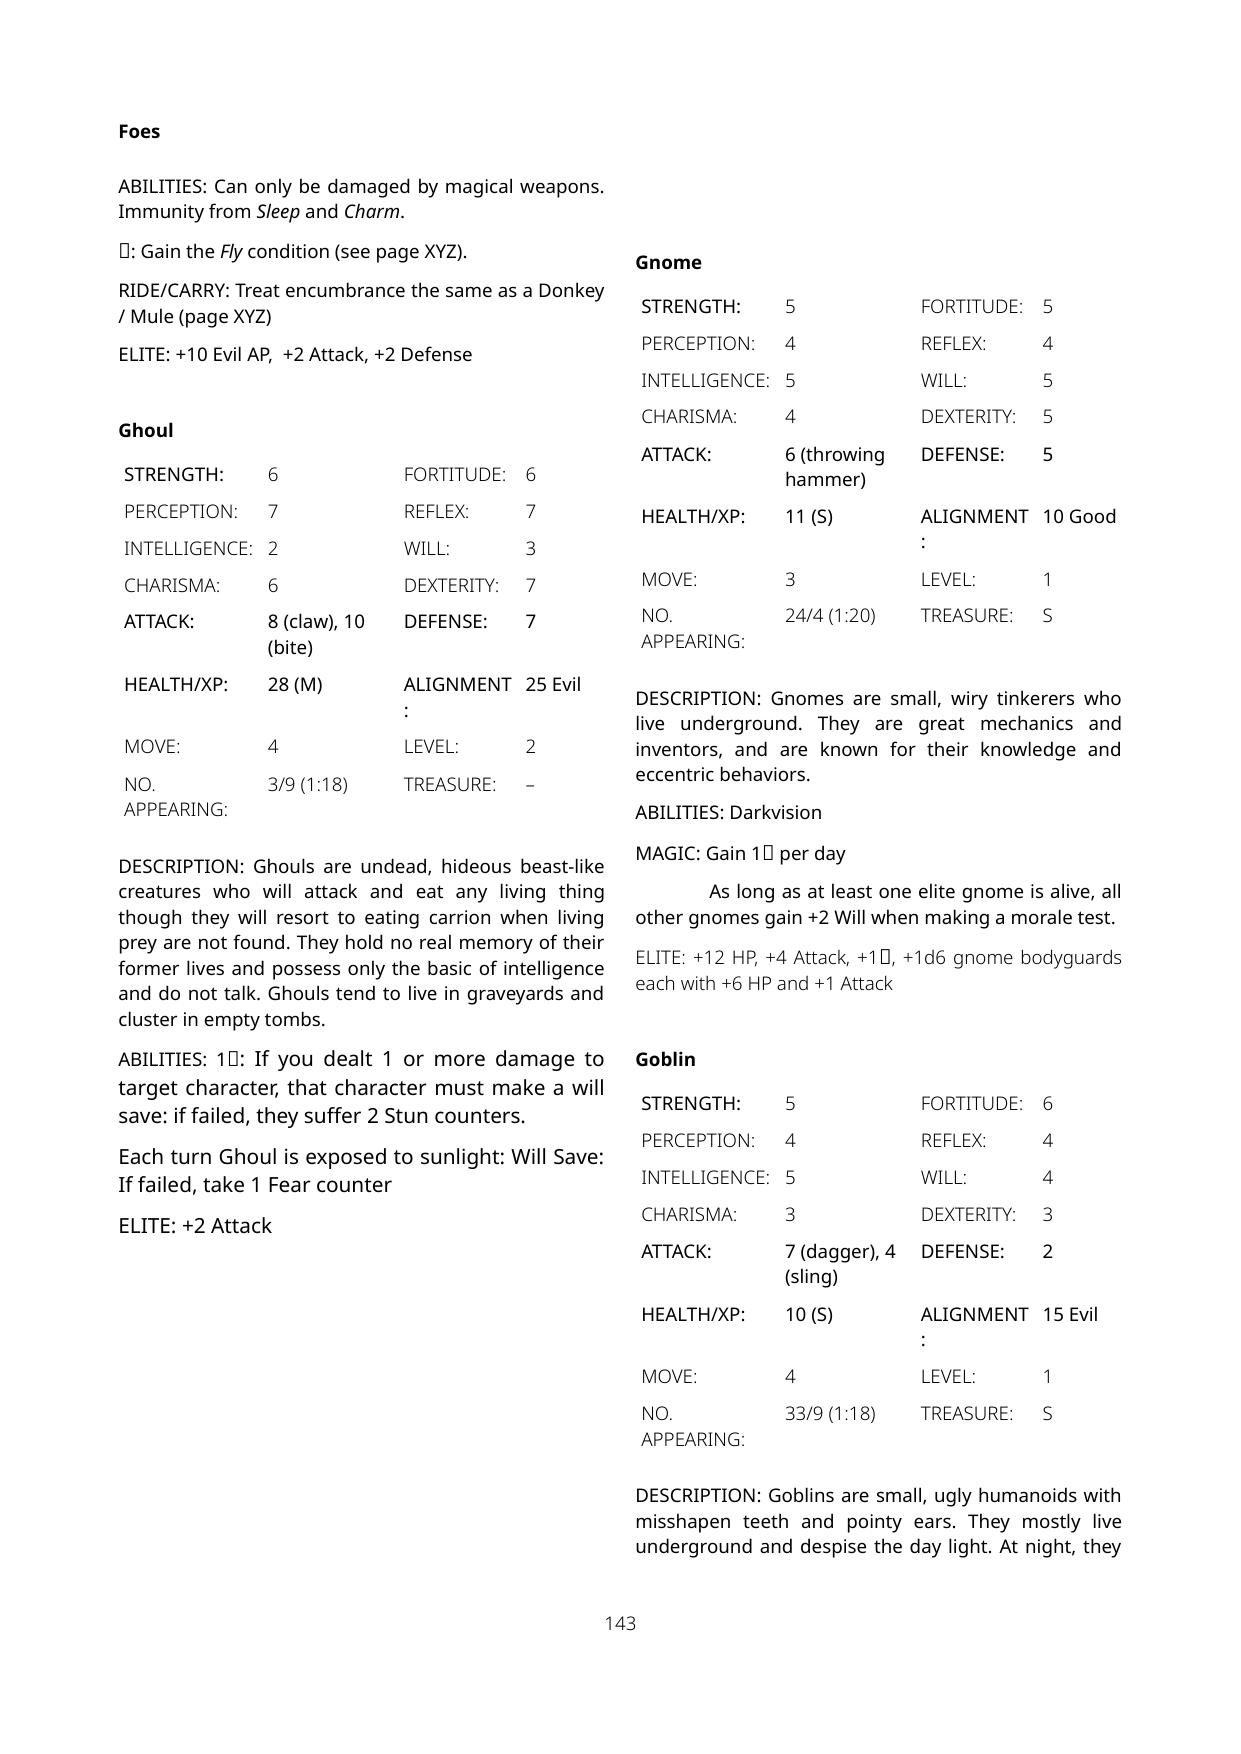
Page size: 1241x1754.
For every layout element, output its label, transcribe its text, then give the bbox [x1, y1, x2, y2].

table_cell 5 [1037, 435, 1123, 498]
table_cell 25 Evil [520, 666, 606, 728]
table_cell 3 [779, 1196, 915, 1233]
table_cell 3 [1037, 1196, 1123, 1233]
table_cell REFLEX: [915, 324, 1037, 361]
table_cell 11 (S) [779, 498, 915, 560]
table_cell 4 [1037, 1122, 1123, 1159]
table_cell 24/4 (1:20) [779, 597, 915, 659]
table_cell DEXTERITY: [915, 1196, 1037, 1233]
text ELITE: +10 Evil AP, +2 Attack, +2 Defense [118, 341, 605, 367]
text DESCRIPTION: Goblins are small, ugly humanoids with misshapen teeth and pointy ears. They mostly live underground and despise the day light. At night, they [635, 1457, 1122, 1559]
table_cell 15 Evil [1037, 1295, 1123, 1358]
table_header STRENGTH: [635, 287, 779, 324]
table_cell HEALTH/XP: [118, 666, 262, 728]
table_cell 1 [1037, 1358, 1123, 1394]
table_cell REFLEX: [915, 1122, 1037, 1159]
table_header FORTITUDE: [915, 287, 1037, 324]
table_cell MOVE: [118, 728, 262, 765]
table_header 5 [779, 1085, 915, 1122]
table_cell 5 [779, 1159, 915, 1196]
text Each turn Ghoul is exposed to sunlight: Will Save: If failed, take 1 Fear counter [118, 1142, 605, 1199]
table_header 6 [1037, 1085, 1123, 1122]
table_cell WILL: [915, 361, 1037, 398]
table_header STRENGTH: [118, 455, 262, 492]
table_cell ALIGNMENT: [915, 1295, 1037, 1358]
table_cell ATTACK: [118, 603, 262, 666]
table_cell CHARISMA: [635, 1196, 779, 1233]
table_cell WILL: [398, 529, 520, 566]
table_cell 2 [262, 529, 398, 566]
table_cell HEALTH/XP: [635, 498, 779, 560]
table_cell 6 [262, 566, 398, 603]
table_cell TREASURE: [398, 765, 520, 828]
text ABILITIES: Can only be damaged by magical weapons. Immunity from Sleep and Charm. [118, 173, 605, 224]
table_cell 4 [779, 324, 915, 361]
table_cell 4 [779, 1122, 915, 1159]
table_cell DEFENSE: [915, 435, 1037, 498]
table_cell 5 [1037, 398, 1123, 435]
table_cell PERCEPTION: [635, 1122, 779, 1159]
text RIDE/CARRY: Treat encumbrance the same as a Donkey / Mule (page XYZ) [118, 278, 605, 329]
table_cell WILL: [915, 1159, 1037, 1196]
table_cell TREASURE: [915, 1395, 1037, 1457]
table_cell LEVEL: [915, 560, 1037, 597]
text ABILITIES: Darkvision [635, 800, 1122, 825]
table_cell MOVE: [635, 1358, 779, 1394]
table_header 5 [779, 287, 915, 324]
table_cell INTELLIGENCE: [118, 529, 262, 566]
table_header FORTITUDE: [398, 455, 520, 492]
table_cell PERCEPTION: [118, 492, 262, 529]
table_header 6 [262, 455, 398, 492]
table_cell 7 [520, 492, 606, 529]
table_cell DEXTERITY: [915, 398, 1037, 435]
table_cell 5 [779, 361, 915, 398]
table_cell 4 [1037, 324, 1123, 361]
text Goblin [635, 1047, 1122, 1072]
table_cell – [520, 765, 606, 828]
table_cell LEVEL: [398, 728, 520, 765]
table_cell S [1037, 1395, 1123, 1457]
text MAGIC: Gain 1 per day [635, 838, 1122, 866]
table_cell 3 [779, 560, 915, 597]
table_header 6 [520, 455, 606, 492]
table_cell 33/9 (1:18) [779, 1395, 915, 1457]
table_cell 3 [520, 529, 606, 566]
table_cell 4 [779, 398, 915, 435]
table_cell 4 [779, 1358, 915, 1394]
text ELITE: +2 Attack [118, 1211, 605, 1240]
text ABILITIES: 1: If you dealt 1 or more damage to target character, that character must make a will save: if failed, they suffer 2 Stun counters. [118, 1044, 605, 1129]
table_cell 28 (M) [262, 666, 398, 728]
table_cell NO. APPEARING: [635, 597, 779, 659]
table_cell MOVE: [635, 560, 779, 597]
table_cell INTELLIGENCE: [635, 361, 779, 398]
table_cell 10 Good [1037, 498, 1123, 560]
table_header STRENGTH: [635, 1085, 779, 1122]
table_cell ATTACK: [635, 1233, 779, 1295]
table_cell S [1037, 597, 1123, 659]
table_cell 1 [1037, 560, 1123, 597]
text ELITE: +12 HP, +4 Attack, +1, +1d6 gnome bodyguards each with +6 HP and +1 Attack [635, 942, 1122, 996]
table_cell 2 [1037, 1233, 1123, 1295]
table_cell LEVEL: [915, 1358, 1037, 1394]
table_cell DEFENSE: [398, 603, 520, 666]
table_cell 10 (S) [779, 1295, 915, 1358]
table_header 5 [1037, 287, 1123, 324]
table_cell 3/9 (1:18) [262, 765, 398, 828]
table_cell 4 [1037, 1159, 1123, 1196]
text Ghoul [118, 417, 605, 443]
table_header FORTITUDE: [915, 1085, 1037, 1122]
text DESCRIPTION: Gnomes are small, wiry tinkerers who live underground. They are great mechanics and inventors, and are known for their knowledge and eccentric behaviors. [635, 659, 1122, 787]
table_cell 7 (dagger), 4 (sling) [779, 1233, 915, 1295]
table_cell CHARISMA: [635, 398, 779, 435]
table_cell 6 (throwing hammer) [779, 435, 915, 498]
text : Gain the Fly condition (see page XYZ). [118, 237, 605, 265]
table_cell 8 (claw), 10 (bite) [262, 603, 398, 666]
table_cell NO. APPEARING: [635, 1395, 779, 1457]
table_cell REFLEX: [398, 492, 520, 529]
table_cell 7 [520, 603, 606, 666]
table_cell DEFENSE: [915, 1233, 1037, 1295]
table_cell PERCEPTION: [635, 324, 779, 361]
table_cell 4 [262, 728, 398, 765]
table_cell CHARISMA: [118, 566, 262, 603]
table_cell 2 [520, 728, 606, 765]
table_cell TREASURE: [915, 597, 1037, 659]
table_cell INTELLIGENCE: [635, 1159, 779, 1196]
text Gnome [635, 249, 1122, 275]
table_cell 7 [520, 566, 606, 603]
text DESCRIPTION: Ghouls are undead, hideous beast-like creatures who will attack and eat any living thing though they will resort to eating carrion when living prey are not found. They hold no real memory of their former lives and possess only the basic of intelligence and do not talk. Ghouls tend to live in graveyards and cluster in empty tombs. [118, 828, 605, 1032]
table_cell ALIGNMENT: [915, 498, 1037, 560]
table_cell HEALTH/XP: [635, 1295, 779, 1358]
table_cell NO. APPEARING: [118, 765, 262, 828]
text As long as at least one elite gnome is alive, all other gnomes gain +2 Will when making a morale test. [635, 879, 1122, 930]
table_cell ATTACK: [635, 435, 779, 498]
table_cell 7 [262, 492, 398, 529]
table_cell 5 [1037, 361, 1123, 398]
table_cell DEXTERITY: [398, 566, 520, 603]
table_cell ALIGNMENT: [398, 666, 520, 728]
